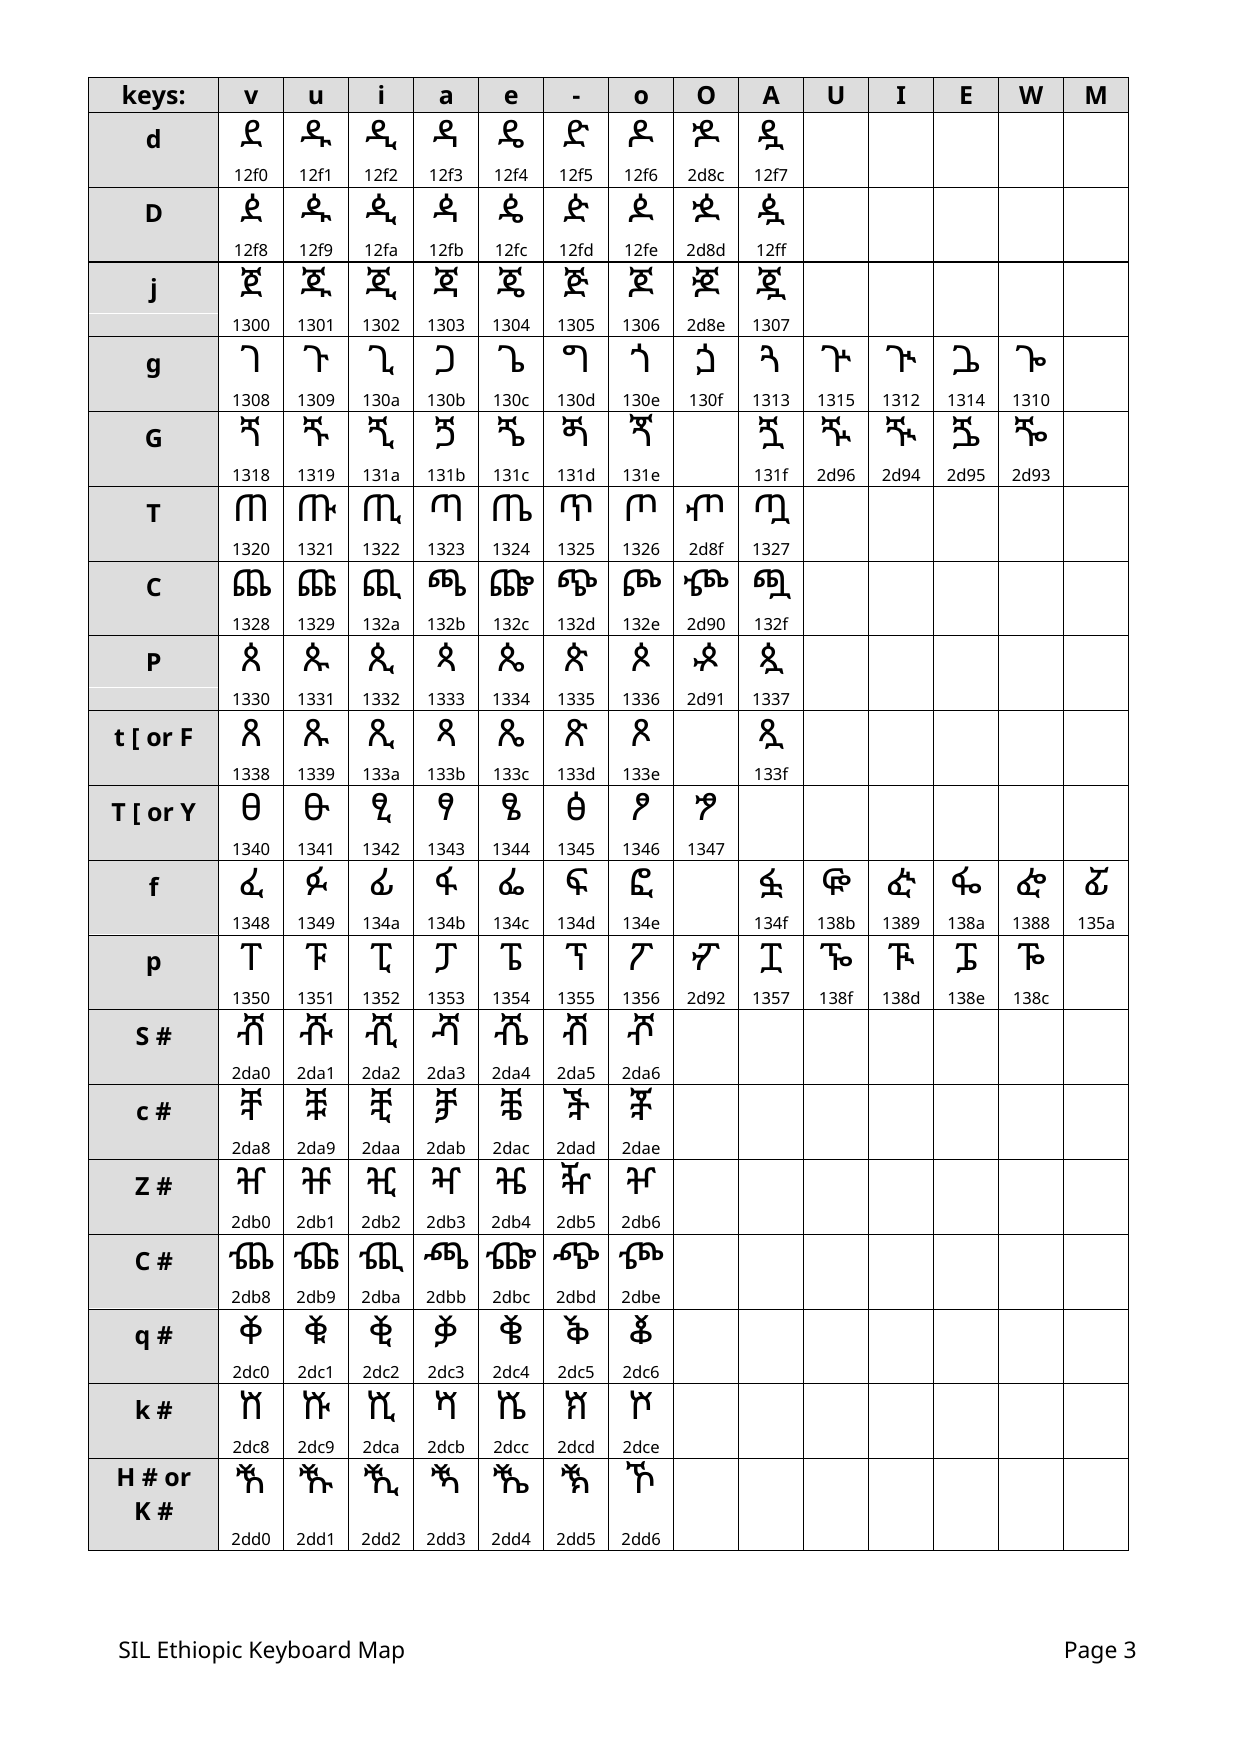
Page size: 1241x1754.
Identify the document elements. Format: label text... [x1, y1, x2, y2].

table_cell ⶎ [674, 263, 738, 313]
table_cell 1314 [934, 388, 998, 411]
table_cell 1305 [544, 314, 608, 336]
table_cell ፁ [284, 786, 348, 837]
table_cell ⶨ [219, 1085, 283, 1136]
table_cell ፋ [414, 861, 478, 912]
table_cell 133e [609, 762, 673, 785]
table_cell 134b [414, 912, 478, 934]
table_cell 2da6 [609, 1061, 673, 1084]
table_header o [609, 78, 673, 112]
table_cell [1064, 164, 1128, 187]
table_cell 12f5 [544, 164, 608, 187]
table_cell ⶏ [674, 487, 738, 538]
table_cell ⷎ [609, 1384, 673, 1435]
table_cell [999, 1085, 1063, 1136]
table_cell [1064, 1286, 1128, 1308]
table_cell [999, 1361, 1063, 1383]
table_header e [479, 78, 543, 112]
table_cell [804, 538, 868, 561]
table_cell 1333 [414, 688, 478, 710]
table_cell [934, 837, 998, 860]
table_cell [999, 1136, 1063, 1159]
table_cell 1307 [739, 314, 803, 336]
table_cell ጙ [284, 412, 348, 463]
table_cell ፌ [479, 861, 543, 912]
table_cell [739, 1286, 803, 1308]
table_cell 12f8 [219, 239, 283, 261]
table_cell ⶸ [219, 1235, 283, 1286]
table_cell ጨ [219, 562, 283, 613]
table_cell [1064, 1527, 1128, 1550]
table_cell [1064, 1211, 1128, 1234]
table_cell 2dba [349, 1286, 413, 1308]
table_cell [804, 314, 868, 336]
table_cell 2dc9 [284, 1435, 348, 1458]
table_cell ጹ [284, 711, 348, 762]
table_cell [869, 1235, 933, 1286]
table_cell 1309 [284, 388, 348, 411]
table_cell Z # [89, 1160, 218, 1211]
table_cell [1064, 1160, 1128, 1211]
table_cell 2db9 [284, 1286, 348, 1308]
table_cell [869, 837, 933, 860]
table_cell 2dca [349, 1435, 413, 1458]
table_cell ⶕ [934, 412, 998, 463]
table_cell c # [89, 1085, 218, 1136]
table_cell ፂ [349, 786, 413, 837]
table_header A [739, 78, 803, 112]
table_cell [934, 1435, 998, 1458]
table_cell ጠ [219, 487, 283, 538]
table_cell ግ [544, 337, 608, 388]
table_cell 1310 [999, 388, 1063, 411]
table_cell 2d90 [674, 613, 738, 635]
table_cell 2d91 [674, 688, 738, 710]
table_cell [89, 538, 218, 561]
table_cell [739, 1361, 803, 1383]
table_cell [1064, 337, 1128, 388]
table_cell 130f [674, 388, 738, 411]
table_cell ጮ [609, 562, 673, 613]
table_cell [934, 1459, 998, 1527]
table_cell [1064, 1235, 1128, 1286]
table_cell ፈ [219, 861, 283, 912]
table_cell [674, 912, 738, 934]
table_cell ጆ [609, 263, 673, 313]
table_cell 1337 [739, 688, 803, 710]
table_cell 12fe [609, 239, 673, 261]
table_cell [869, 1286, 933, 1308]
table_cell 2dd0 [219, 1527, 283, 1550]
table_cell ⶢ [349, 1010, 413, 1061]
table_cell 1320 [219, 538, 283, 561]
table_cell [739, 1160, 803, 1211]
table_cell 1352 [349, 987, 413, 1009]
table_cell ጰ [219, 636, 283, 687]
table_cell H # or K # [89, 1459, 218, 1527]
table_cell ዹ [284, 188, 348, 239]
table_cell [869, 562, 933, 613]
table_cell [934, 538, 998, 561]
table_cell ⶔ [869, 412, 933, 463]
table_cell 1332 [349, 688, 413, 710]
table_cell 2dce [609, 1435, 673, 1458]
table_cell [934, 762, 998, 785]
table_cell ዴ [479, 113, 543, 164]
table_cell 12f9 [284, 239, 348, 261]
table_cell [674, 1136, 738, 1159]
table_cell [674, 1235, 738, 1286]
table_cell ⶒ [674, 936, 738, 987]
table_cell 12f7 [739, 164, 803, 187]
table_header - [544, 78, 608, 112]
table_cell 131f [739, 463, 803, 486]
table_cell j [89, 263, 218, 313]
table_cell [999, 263, 1063, 313]
table_cell G [89, 412, 218, 463]
table_cell [999, 1527, 1063, 1550]
table_cell [934, 487, 998, 538]
table_cell [999, 762, 1063, 785]
table_cell ⶑ [674, 636, 738, 687]
table_cell [934, 1286, 998, 1308]
table_cell ⷃ [414, 1310, 478, 1361]
table_cell 2d94 [869, 463, 933, 486]
table_cell [999, 613, 1063, 635]
table_cell ጢ [349, 487, 413, 538]
table_cell 2db0 [219, 1211, 283, 1234]
table_header O [674, 78, 738, 112]
table_cell 12f4 [479, 164, 543, 187]
table_cell 1354 [479, 987, 543, 1009]
table_cell ጡ [284, 487, 348, 538]
table_cell P [89, 636, 218, 687]
table_cell ⶐ [674, 562, 738, 613]
table_cell [739, 1235, 803, 1286]
table_cell 1301 [284, 314, 348, 336]
table_cell [804, 1435, 868, 1458]
table_cell [934, 688, 998, 710]
table_cell T [89, 487, 218, 538]
table_cell [869, 314, 933, 336]
table_cell [999, 711, 1063, 762]
table_cell d [89, 113, 218, 164]
table_cell 138b [804, 912, 868, 934]
table_cell ⶾ [609, 1235, 673, 1286]
table_cell 133a [349, 762, 413, 785]
table_cell [674, 711, 738, 762]
table_cell [869, 1211, 933, 1234]
table_cell [804, 113, 868, 164]
table_cell [1064, 1085, 1128, 1136]
table_cell 12ff [739, 239, 803, 261]
table_cell ጁ [284, 263, 348, 313]
table_cell g [89, 337, 218, 388]
table_cell 1344 [479, 837, 543, 860]
table_cell 132c [479, 613, 543, 635]
table_cell [739, 1136, 803, 1159]
table_cell [804, 239, 868, 261]
table_cell [89, 688, 218, 710]
table_cell [804, 1361, 868, 1383]
table_cell 1345 [544, 837, 608, 860]
table_cell 134f [739, 912, 803, 934]
table_cell ⷋ [414, 1384, 478, 1435]
table_cell ጘ [219, 412, 283, 463]
table_cell 1357 [739, 987, 803, 1009]
table_cell [1064, 987, 1128, 1009]
table_cell [999, 113, 1063, 164]
table_cell [89, 613, 218, 635]
table_cell [804, 711, 868, 762]
table_cell [804, 1211, 868, 1234]
table_cell [674, 1085, 738, 1136]
table_cell ፉ [284, 861, 348, 912]
table_cell [869, 1310, 933, 1361]
table_cell [1064, 1384, 1128, 1435]
table_header a [414, 78, 478, 112]
table_cell ጟ [739, 412, 803, 463]
table_cell [999, 1435, 1063, 1458]
table_cell 2da5 [544, 1061, 608, 1084]
table_cell [1064, 762, 1128, 785]
table_cell 2dcd [544, 1435, 608, 1458]
table_cell [739, 1061, 803, 1084]
table_cell 2db6 [609, 1211, 673, 1234]
table_cell ፀ [219, 786, 283, 837]
table_cell [739, 1310, 803, 1361]
table_cell 131b [414, 463, 478, 486]
table_cell ⶰ [219, 1160, 283, 1211]
table_cell ⷁ [284, 1310, 348, 1361]
table_cell [999, 1010, 1063, 1061]
table_cell [1064, 388, 1128, 411]
table_cell [804, 487, 868, 538]
table_cell [999, 487, 1063, 538]
table_cell 2dd5 [544, 1527, 608, 1550]
table_cell ⷀ [219, 1310, 283, 1361]
table_cell [674, 412, 738, 463]
table_cell 130b [414, 388, 478, 411]
table_cell [89, 1527, 218, 1550]
table_cell 133c [479, 762, 543, 785]
table_cell p [89, 936, 218, 987]
table_cell [89, 463, 218, 486]
table_cell [674, 1061, 738, 1084]
table_cell ጇ [739, 263, 803, 313]
table_cell 2dd2 [349, 1527, 413, 1550]
table_cell ፐ [219, 936, 283, 987]
table_cell [1064, 786, 1128, 837]
table_cell [999, 688, 1063, 710]
table_cell [869, 711, 933, 762]
table_cell ጂ [349, 263, 413, 313]
table_cell [804, 188, 868, 239]
table_cell 1327 [739, 538, 803, 561]
table_cell ᎋ [804, 861, 868, 912]
table_cell [869, 164, 933, 187]
table_cell ዱ [284, 113, 348, 164]
table_cell [89, 1361, 218, 1383]
table_cell ⶣ [414, 1010, 478, 1061]
table_cell 12fa [349, 239, 413, 261]
table_cell ⶮ [609, 1085, 673, 1136]
table_cell [804, 164, 868, 187]
table_cell 1303 [414, 314, 478, 336]
table_cell [869, 188, 933, 239]
table_header I [869, 78, 933, 112]
table_cell [804, 1010, 868, 1061]
table_cell 1322 [349, 538, 413, 561]
table_cell ⶹ [284, 1235, 348, 1286]
table_cell [1064, 263, 1128, 313]
table_cell 2dc2 [349, 1361, 413, 1383]
table_cell 2dd1 [284, 1527, 348, 1550]
table_cell ⷑ [284, 1459, 348, 1527]
table_cell ዿ [739, 188, 803, 239]
table_cell [1064, 1459, 1128, 1527]
table_cell ጐ [999, 337, 1063, 388]
table_cell 2da2 [349, 1061, 413, 1084]
table_cell [999, 538, 1063, 561]
table_cell [999, 1384, 1063, 1435]
table_cell 138f [804, 987, 868, 1009]
table_cell [804, 762, 868, 785]
table_cell [999, 164, 1063, 187]
table_cell ጴ [479, 636, 543, 687]
table_cell 2db4 [479, 1211, 543, 1234]
table_cell [674, 1384, 738, 1435]
table_cell ፏ [739, 861, 803, 912]
table_cell 1340 [219, 837, 283, 860]
table_cell 12f0 [219, 164, 283, 187]
table_cell [89, 164, 218, 187]
table_cell ፒ [349, 936, 413, 987]
table_cell [1064, 188, 1128, 239]
table_cell [999, 1310, 1063, 1361]
table_cell ፆ [609, 786, 673, 837]
table_cell 2db8 [219, 1286, 283, 1308]
table_cell 2d8d [674, 239, 738, 261]
table_cell 2d95 [934, 463, 998, 486]
table_cell 130d [544, 388, 608, 411]
table_cell [934, 1527, 998, 1550]
table_cell [804, 1085, 868, 1136]
table_cell ⶠ [219, 1010, 283, 1061]
table_cell ጶ [609, 636, 673, 687]
table_cell [674, 1010, 738, 1061]
table_cell ጏ [674, 337, 738, 388]
table_cell ጛ [414, 412, 478, 463]
table_cell 1351 [284, 987, 348, 1009]
table_cell [1064, 113, 1128, 164]
table_cell [89, 837, 218, 860]
table_cell ፗ [739, 936, 803, 987]
table_cell 12fb [414, 239, 478, 261]
table_cell 2da3 [414, 1061, 478, 1084]
table_cell 2dd4 [479, 1527, 543, 1550]
table_header M [1064, 78, 1128, 112]
table_cell [999, 314, 1063, 336]
table_cell [739, 1010, 803, 1061]
table_cell [869, 487, 933, 538]
table_cell ዽ [544, 188, 608, 239]
table_cell [869, 688, 933, 710]
table_cell 1308 [219, 388, 283, 411]
table_cell [674, 762, 738, 785]
table_cell [804, 1136, 868, 1159]
table_cell [804, 1310, 868, 1361]
table_cell 2dc1 [284, 1361, 348, 1383]
table_cell 2dcb [414, 1435, 478, 1458]
table_cell 1336 [609, 688, 673, 710]
table_cell ⶩ [284, 1085, 348, 1136]
table_cell ዸ [219, 188, 283, 239]
table_cell [999, 239, 1063, 261]
table_cell 2dac [479, 1136, 543, 1159]
table_cell 1334 [479, 688, 543, 710]
table_cell ጣ [414, 487, 478, 538]
table_cell 134e [609, 912, 673, 934]
table_cell ፕ [544, 936, 608, 987]
table_cell ⶺ [349, 1235, 413, 1286]
table_cell ዼ [479, 188, 543, 239]
table_cell ጾ [609, 711, 673, 762]
table_cell ⷂ [349, 1310, 413, 1361]
table_cell ⶴ [479, 1160, 543, 1211]
table_cell [869, 786, 933, 837]
table_cell 1348 [219, 912, 283, 934]
table_cell ጸ [219, 711, 283, 762]
table_cell C [89, 562, 218, 613]
table_cell 2dd3 [414, 1527, 478, 1550]
table_cell 2dbd [544, 1286, 608, 1308]
table_cell ጌ [479, 337, 543, 388]
table_cell 1335 [544, 688, 608, 710]
table_cell 1342 [349, 837, 413, 860]
table_cell ᎏ [804, 936, 868, 987]
table_cell 1321 [284, 538, 348, 561]
table_cell [674, 1459, 738, 1527]
table_cell [869, 1061, 933, 1084]
table_cell ⷓ [414, 1459, 478, 1527]
table_cell 12f3 [414, 164, 478, 187]
table_cell [869, 113, 933, 164]
table_cell 1325 [544, 538, 608, 561]
table_cell ⶦ [609, 1010, 673, 1061]
table_cell ጀ [219, 263, 283, 313]
table_cell [934, 1160, 998, 1211]
table_cell 2dbc [479, 1286, 543, 1308]
table_cell [1064, 562, 1128, 613]
table_cell [804, 613, 868, 635]
table_cell 2d8e [674, 314, 738, 336]
table_cell [89, 987, 218, 1009]
table_cell 1313 [739, 388, 803, 411]
table_cell D [89, 188, 218, 239]
table_cell ገ [219, 337, 283, 388]
table_cell [869, 538, 933, 561]
table_cell 131c [479, 463, 543, 486]
table_cell [999, 1235, 1063, 1286]
table_cell [869, 1160, 933, 1211]
table_cell [1064, 636, 1128, 687]
table_cell [869, 1361, 933, 1383]
table_cell 2dcc [479, 1435, 543, 1458]
table_cell 2d8f [674, 538, 738, 561]
table_cell 2da1 [284, 1061, 348, 1084]
table_cell 2db2 [349, 1211, 413, 1234]
table_cell [1064, 239, 1128, 261]
table_cell [869, 263, 933, 313]
table_cell [1064, 613, 1128, 635]
table_cell 1389 [869, 912, 933, 934]
table_header E [934, 78, 998, 112]
table_header W [999, 78, 1063, 112]
table_cell 2dae [609, 1136, 673, 1159]
table_cell ጧ [739, 487, 803, 538]
table_cell 132a [349, 613, 413, 635]
table_cell [999, 636, 1063, 687]
table_cell ጽ [544, 711, 608, 762]
table_cell 135a [1064, 912, 1128, 934]
table_cell [739, 1384, 803, 1435]
table_cell ጤ [479, 487, 543, 538]
table_cell 1306 [609, 314, 673, 336]
table_cell ፖ [609, 936, 673, 987]
table_cell [1064, 711, 1128, 762]
table_cell ⷒ [349, 1459, 413, 1527]
table_cell ጷ [739, 636, 803, 687]
table_cell ጊ [349, 337, 413, 388]
table_header U [804, 78, 868, 112]
table_cell ⶳ [414, 1160, 478, 1211]
table_cell [1064, 1435, 1128, 1458]
table_cell [869, 613, 933, 635]
table_cell ⶼ [479, 1235, 543, 1286]
table_cell ጒ [869, 337, 933, 388]
table_cell [869, 1459, 933, 1527]
table_cell [869, 1384, 933, 1435]
table_cell [1064, 538, 1128, 561]
table_cell [869, 762, 933, 785]
table_cell [804, 1160, 868, 1211]
table_cell [934, 188, 998, 239]
table_cell [804, 837, 868, 860]
table_cell [1064, 688, 1128, 710]
table_cell ድ [544, 113, 608, 164]
table_cell [89, 1435, 218, 1458]
table_cell 1330 [219, 688, 283, 710]
table_cell [739, 1435, 803, 1458]
table_cell 1356 [609, 987, 673, 1009]
table_cell [934, 1061, 998, 1084]
table_cell ⷉ [284, 1384, 348, 1435]
table_cell ⶭ [544, 1085, 608, 1136]
table_cell ጔ [934, 337, 998, 388]
table_cell ᎉ [869, 861, 933, 912]
table_cell 1343 [414, 837, 478, 860]
table_cell ⷅ [544, 1310, 608, 1361]
table_cell 2dc6 [609, 1361, 673, 1383]
table_cell [89, 239, 218, 261]
table_cell [739, 1459, 803, 1527]
table_cell ዾ [609, 188, 673, 239]
table_cell ጩ [284, 562, 348, 613]
table_cell 1339 [284, 762, 348, 785]
table_cell 2dd6 [609, 1527, 673, 1550]
table_cell C # [89, 1235, 218, 1286]
table_cell [999, 562, 1063, 613]
table_cell 1300 [219, 314, 283, 336]
table_cell ⷐ [219, 1459, 283, 1527]
table_cell [804, 1061, 868, 1084]
table_cell ⶌ [674, 113, 738, 164]
table_cell 2d92 [674, 987, 738, 1009]
table_cell 1315 [804, 388, 868, 411]
table_cell ጜ [479, 412, 543, 463]
table_cell ፊ [349, 861, 413, 912]
table_cell 134a [349, 912, 413, 934]
table_cell [999, 188, 1063, 239]
table_cell 1355 [544, 987, 608, 1009]
table_cell [869, 1085, 933, 1136]
table_cell [934, 263, 998, 313]
table_cell ᎊ [934, 861, 998, 912]
table_cell ጼ [479, 711, 543, 762]
table_cell [869, 1527, 933, 1550]
table_cell [674, 463, 738, 486]
table_cell [1064, 1136, 1128, 1159]
table_cell ፅ [544, 786, 608, 837]
table_cell ፎ [609, 861, 673, 912]
table_cell [1064, 314, 1128, 336]
table_cell S # [89, 1010, 218, 1061]
table_cell 132d [544, 613, 608, 635]
table_cell 1347 [674, 837, 738, 860]
table_cell 134d [544, 912, 608, 934]
table_cell 138e [934, 987, 998, 1009]
table_cell 12fc [479, 239, 543, 261]
table_cell 131d [544, 463, 608, 486]
table_cell ዻ [414, 188, 478, 239]
table_cell T [ or Y [89, 786, 218, 837]
table_header v [219, 78, 283, 112]
table_cell ጫ [414, 562, 478, 613]
table_cell [739, 786, 803, 837]
table_cell [674, 1435, 738, 1458]
table_cell ፔ [479, 936, 543, 987]
table_cell ⷄ [479, 1310, 543, 1361]
table_cell ጺ [349, 711, 413, 762]
table_header keys: [89, 78, 218, 112]
table_cell 2db3 [414, 1211, 478, 1234]
table_cell ጋ [414, 337, 478, 388]
table_header u [284, 78, 348, 112]
table_cell 12fd [544, 239, 608, 261]
table_cell 1326 [609, 538, 673, 561]
table_cell 130c [479, 388, 543, 411]
table_cell ⶻ [414, 1235, 478, 1286]
table_cell [999, 1061, 1063, 1084]
table_cell [739, 1527, 803, 1550]
table_cell ⶥ [544, 1010, 608, 1061]
table_cell ጥ [544, 487, 608, 538]
table_cell ⶤ [479, 1010, 543, 1061]
table_cell [999, 786, 1063, 837]
table_cell 1338 [219, 762, 283, 785]
table_cell [1064, 1361, 1128, 1383]
table_cell [1064, 412, 1128, 463]
table_cell ጻ [414, 711, 478, 762]
table_cell ⷕ [544, 1459, 608, 1527]
table_cell 2db5 [544, 1211, 608, 1234]
table_cell 1324 [479, 538, 543, 561]
table_cell [869, 1136, 933, 1159]
table_cell 12f6 [609, 164, 673, 187]
table_cell 131e [609, 463, 673, 486]
table_cell 1331 [284, 688, 348, 710]
table_cell [934, 1010, 998, 1061]
table_cell 1388 [999, 912, 1063, 934]
table_cell ፚ [1064, 861, 1128, 912]
table_cell [934, 113, 998, 164]
table_cell 1323 [414, 538, 478, 561]
table_cell 2d93 [999, 463, 1063, 486]
table_cell f [89, 861, 218, 912]
table_cell ⷌ [479, 1384, 543, 1435]
table_cell [89, 1286, 218, 1308]
table_cell ዶ [609, 113, 673, 164]
table_cell [869, 1435, 933, 1458]
table_cell [804, 786, 868, 837]
table_cell ⶪ [349, 1085, 413, 1136]
table_cell 12f2 [349, 164, 413, 187]
table_cell 2dab [414, 1136, 478, 1159]
table_cell ᎈ [999, 861, 1063, 912]
table_cell [934, 1085, 998, 1136]
table_cell 1312 [869, 388, 933, 411]
table_cell ጵ [544, 636, 608, 687]
table_cell ዺ [349, 188, 413, 239]
table_cell [869, 636, 933, 687]
table_cell ዲ [349, 113, 413, 164]
table_cell ⶍ [674, 188, 738, 239]
table_cell ፄ [479, 786, 543, 837]
table_cell [934, 1361, 998, 1383]
table_cell 1353 [414, 987, 478, 1009]
table_cell [804, 1286, 868, 1308]
table_cell ጚ [349, 412, 413, 463]
table_cell 2dc0 [219, 1361, 283, 1383]
table_cell [999, 1160, 1063, 1211]
table_cell [934, 1384, 998, 1435]
table_cell [739, 1085, 803, 1136]
table_cell ጲ [349, 636, 413, 687]
table_cell ⶲ [349, 1160, 413, 1211]
table_cell [934, 1136, 998, 1159]
table_cell ጝ [544, 412, 608, 463]
table_cell 1304 [479, 314, 543, 336]
table_cell ኾ [609, 1459, 673, 1527]
table_cell [934, 1211, 998, 1234]
table_cell q # [89, 1310, 218, 1361]
table_cell [804, 688, 868, 710]
table_cell [804, 1235, 868, 1286]
table_cell 2da0 [219, 1061, 283, 1084]
table_cell 2da8 [219, 1136, 283, 1159]
table_cell [804, 562, 868, 613]
table_cell [804, 1384, 868, 1435]
table_cell ፃ [414, 786, 478, 837]
table_cell 2dbe [609, 1286, 673, 1308]
table_cell 2dad [544, 1136, 608, 1159]
table_cell 134c [479, 912, 543, 934]
table_cell ጅ [544, 263, 608, 313]
table_cell ጭ [544, 562, 608, 613]
table_cell 1349 [284, 912, 348, 934]
table_cell ጉ [284, 337, 348, 388]
table_cell [1064, 837, 1128, 860]
table_cell 132e [609, 613, 673, 635]
table_cell [999, 1211, 1063, 1234]
table_cell ᎎ [934, 936, 998, 987]
table_cell [934, 562, 998, 613]
table_cell ⶡ [284, 1010, 348, 1061]
table_cell 2db1 [284, 1211, 348, 1234]
table_cell ⶖ [804, 412, 868, 463]
table_cell 1329 [284, 613, 348, 635]
table_cell ⶱ [284, 1160, 348, 1211]
table_cell [739, 1211, 803, 1234]
table_cell 133f [739, 762, 803, 785]
table_cell 132f [739, 613, 803, 635]
table_cell ጯ [739, 562, 803, 613]
table_cell [999, 1459, 1063, 1527]
table_cell [1064, 1061, 1128, 1084]
table_cell 1319 [284, 463, 348, 486]
table_cell ⶬ [479, 1085, 543, 1136]
table_cell [804, 636, 868, 687]
table_cell 1350 [219, 987, 283, 1009]
table_cell [934, 1310, 998, 1361]
table_cell [1064, 463, 1128, 486]
table_cell [89, 388, 218, 411]
table_cell ጞ [609, 412, 673, 463]
table_cell 132b [414, 613, 478, 635]
table_cell ዷ [739, 113, 803, 164]
table_cell ⶶ [609, 1160, 673, 1211]
table_cell [89, 1211, 218, 1234]
table_cell [674, 861, 738, 912]
table_cell 1346 [609, 837, 673, 860]
table_cell 1302 [349, 314, 413, 336]
table_cell 138a [934, 912, 998, 934]
table_cell ⶽ [544, 1235, 608, 1286]
table_cell ጓ [739, 337, 803, 388]
table_cell 2da9 [284, 1136, 348, 1159]
table_cell 2dc8 [219, 1435, 283, 1458]
table_cell ጦ [609, 487, 673, 538]
table_cell 1341 [284, 837, 348, 860]
table_header i [349, 78, 413, 112]
table_cell [869, 239, 933, 261]
table_cell [999, 1286, 1063, 1308]
table_cell ⷈ [219, 1384, 283, 1435]
table_cell ፓ [414, 936, 478, 987]
table_cell ᎍ [869, 936, 933, 987]
table_cell [674, 1286, 738, 1308]
table_cell 1328 [219, 613, 283, 635]
table_cell [674, 1310, 738, 1361]
table_cell k # [89, 1384, 218, 1435]
table_cell ዳ [414, 113, 478, 164]
table_cell [934, 239, 998, 261]
table_cell [869, 1010, 933, 1061]
table_cell [999, 837, 1063, 860]
table_cell ⷊ [349, 1384, 413, 1435]
table_cell ፇ [674, 786, 738, 837]
table_cell ⷆ [609, 1310, 673, 1361]
table_cell [934, 1235, 998, 1286]
table_cell [89, 314, 218, 336]
table_cell ⷔ [479, 1459, 543, 1527]
table_cell ጄ [479, 263, 543, 313]
table_cell [934, 786, 998, 837]
table_cell [674, 1160, 738, 1211]
table_cell 2da4 [479, 1061, 543, 1084]
table_cell ፑ [284, 936, 348, 987]
table_cell ᎌ [999, 936, 1063, 987]
table_cell [674, 1527, 738, 1550]
table_cell [934, 314, 998, 336]
table_cell [674, 1361, 738, 1383]
table_cell ⶫ [414, 1085, 478, 1136]
table_cell 138c [999, 987, 1063, 1009]
table_cell ጱ [284, 636, 348, 687]
table_cell ⷍ [544, 1384, 608, 1435]
table_cell 131a [349, 463, 413, 486]
table_cell ጕ [804, 337, 868, 388]
table_cell 138d [869, 987, 933, 1009]
table_cell ጬ [479, 562, 543, 613]
table_cell [739, 837, 803, 860]
table_cell [1064, 1010, 1128, 1061]
table_cell 2d8c [674, 164, 738, 187]
table_cell 130e [609, 388, 673, 411]
table_cell 2dc3 [414, 1361, 478, 1383]
table_cell [89, 912, 218, 934]
table_cell 12f1 [284, 164, 348, 187]
table_cell [804, 1459, 868, 1527]
table_cell [934, 164, 998, 187]
table_cell 2d96 [804, 463, 868, 486]
table_cell ጳ [414, 636, 478, 687]
table_cell t [ or F [89, 711, 218, 762]
table_cell ጃ [414, 263, 478, 313]
table_cell [89, 1061, 218, 1084]
table_cell [674, 1211, 738, 1234]
table_cell 133b [414, 762, 478, 785]
table_cell ደ [219, 113, 283, 164]
table_cell 130a [349, 388, 413, 411]
table_cell 2dbb [414, 1286, 478, 1308]
table_cell 2daa [349, 1136, 413, 1159]
table_cell [934, 711, 998, 762]
table_cell ፍ [544, 861, 608, 912]
table_cell 1318 [219, 463, 283, 486]
table_cell 2dc4 [479, 1361, 543, 1383]
table_cell [1064, 1310, 1128, 1361]
table_cell ⶓ [999, 412, 1063, 463]
table_cell ⶵ [544, 1160, 608, 1211]
table_cell ጎ [609, 337, 673, 388]
table_cell [804, 1527, 868, 1550]
table_cell [1064, 487, 1128, 538]
table_cell [89, 762, 218, 785]
table_cell [934, 613, 998, 635]
table_cell 133d [544, 762, 608, 785]
table_cell ጪ [349, 562, 413, 613]
table_cell 2dc5 [544, 1361, 608, 1383]
table_cell [1064, 936, 1128, 987]
table_cell [934, 636, 998, 687]
table_cell ጿ [739, 711, 803, 762]
table_cell [89, 1136, 218, 1159]
table_cell [804, 263, 868, 313]
